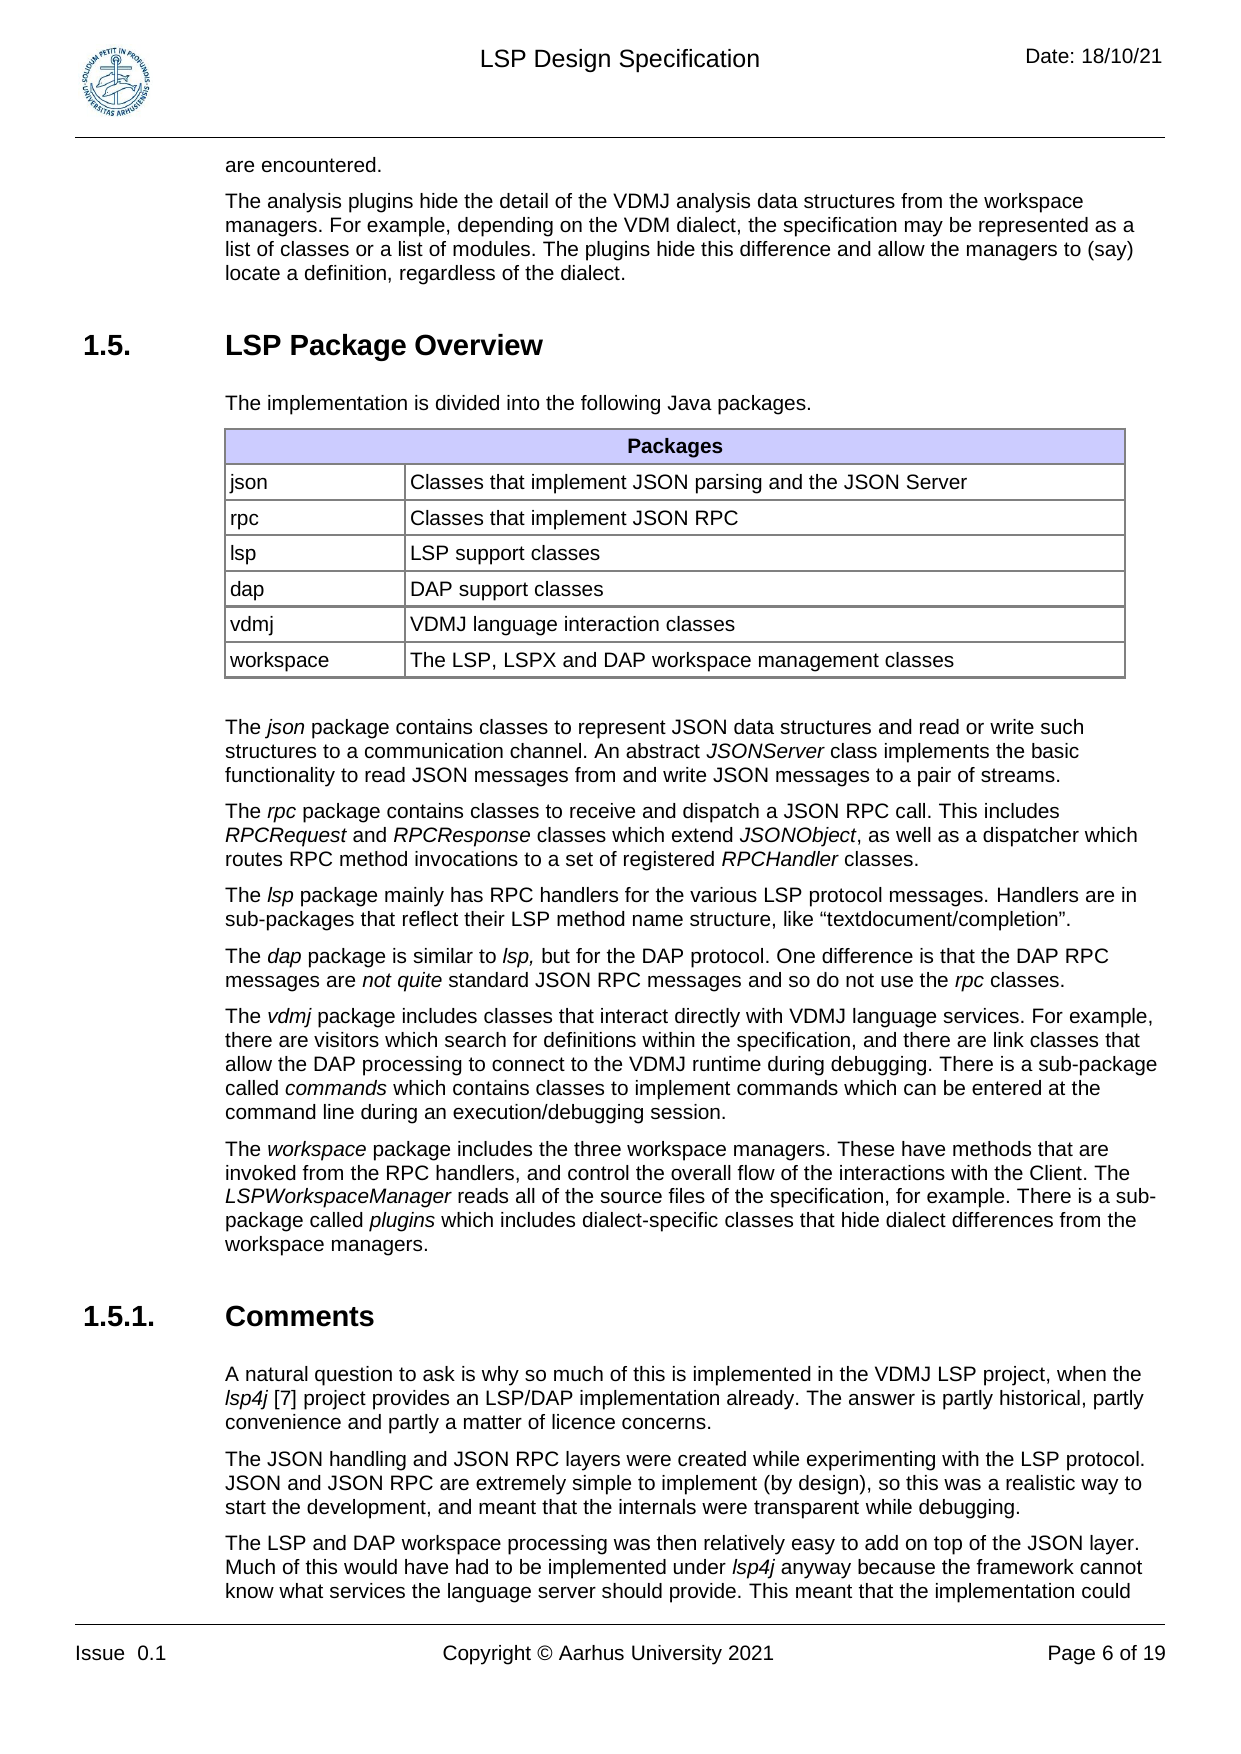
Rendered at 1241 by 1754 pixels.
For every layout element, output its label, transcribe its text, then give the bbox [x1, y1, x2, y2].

picture [78, 44, 153, 120]
table_cell Classes that implement JSON RPC [406, 501, 1124, 534]
text The dap package is similar to lsp, but for the DAP protocol. One difference is that the DAP RPC messages are not quite standard JSON RPC messages and so do not use the rpc classes. [225, 944, 1165, 992]
text The implementation is divided into the following Java packages. [225, 391, 1165, 415]
text are encountered. [225, 153, 1165, 177]
table_cell lsp [226, 536, 404, 570]
text The json package contains classes to represent JSON data structures and read or write such structures to a communication channel. An abstract JSONServer class implements the basic functionality to read JSON messages from and write JSON messages to a pair of streams. [225, 715, 1165, 787]
text The LSP and DAP workspace processing was then relatively easy to add on top of the JSON layer. Much of this would have had to be implemented under lsp4j anyway because the framework cannot know what services the language server should provide. This meant that the implementation could [225, 1531, 1165, 1603]
text The JSON handling and JSON RPC layers were created while experimenting with the LSP protocol. JSON and JSON RPC are extremely simple to implement (by design), so this was a realistic way to start the development, and meant that the internals were transparent while debugging. [225, 1447, 1165, 1519]
table_cell Classes that implement JSON parsing and the JSON Server [406, 465, 1124, 499]
table_cell VDMJ language interaction classes [406, 608, 1124, 641]
table_cell dap [226, 572, 404, 605]
table_cell DAP support classes [406, 572, 1124, 605]
text The analysis plugins hide the detail of the VDMJ analysis data structures from the workspace managers. For example, depending on the VDM dialect, the specification may be represented as a list of classes or a list of modules. The plugins hide this difference and allow the managers to (say) locate a definition, regardless of the dialect. [225, 189, 1165, 285]
table_cell vdmj [226, 608, 404, 641]
text The lsp package mainly has RPC handlers for the various LSP protocol messages. Handlers are in sub-packages that reflect their LSP method name structure, like “textdocument/completion”. [225, 884, 1165, 932]
table_cell json [226, 465, 404, 499]
text A natural question to ask is why so much of this is implemented in the VDMJ LSP project, when the lsp4j [7] project provides an LSP/DAP implementation already. The answer is partly historical, partly convenience and partly a matter of licence concerns. [225, 1363, 1165, 1434]
text The rpc package contains classes to receive and dispatch a JSON RPC call. This includes RPCRequest and RPCResponse classes which extend JSONObject, as well as a dispatcher which routes RPC method invocations to a set of registered RPCHandler classes. [225, 799, 1165, 871]
table_cell rpc [226, 501, 404, 534]
subtitle LSP Package Overview [75, 328, 1165, 361]
table_cell LSP support classes [406, 536, 1124, 570]
subtitle Comments [75, 1299, 1165, 1333]
text The workspace package includes the three workspace managers. These have methods that are invoked from the RPC handlers, and control the overall flow of the interactions with the Client. The LSPWorkspaceManager reads all of the source files of the specification, for example. There is a sub-package called plugins which includes dialect-specific classes that hide dialect differences from the workspace managers. [225, 1137, 1165, 1257]
text The vdmj package includes classes that interact directly with VDMJ language services. For example, there are visitors which search for definitions within the specification, and there are link classes that allow the DAP processing to connect to the VDMJ runtime during debugging. There is a sub-package called commands which contains classes to implement commands which can be entered at the command line during an execution/debugging session. [225, 1004, 1165, 1124]
table_cell workspace [226, 643, 404, 676]
table_header Packages [226, 430, 1124, 463]
table_cell The LSP, LSPX and DAP workspace management classes [406, 643, 1124, 676]
